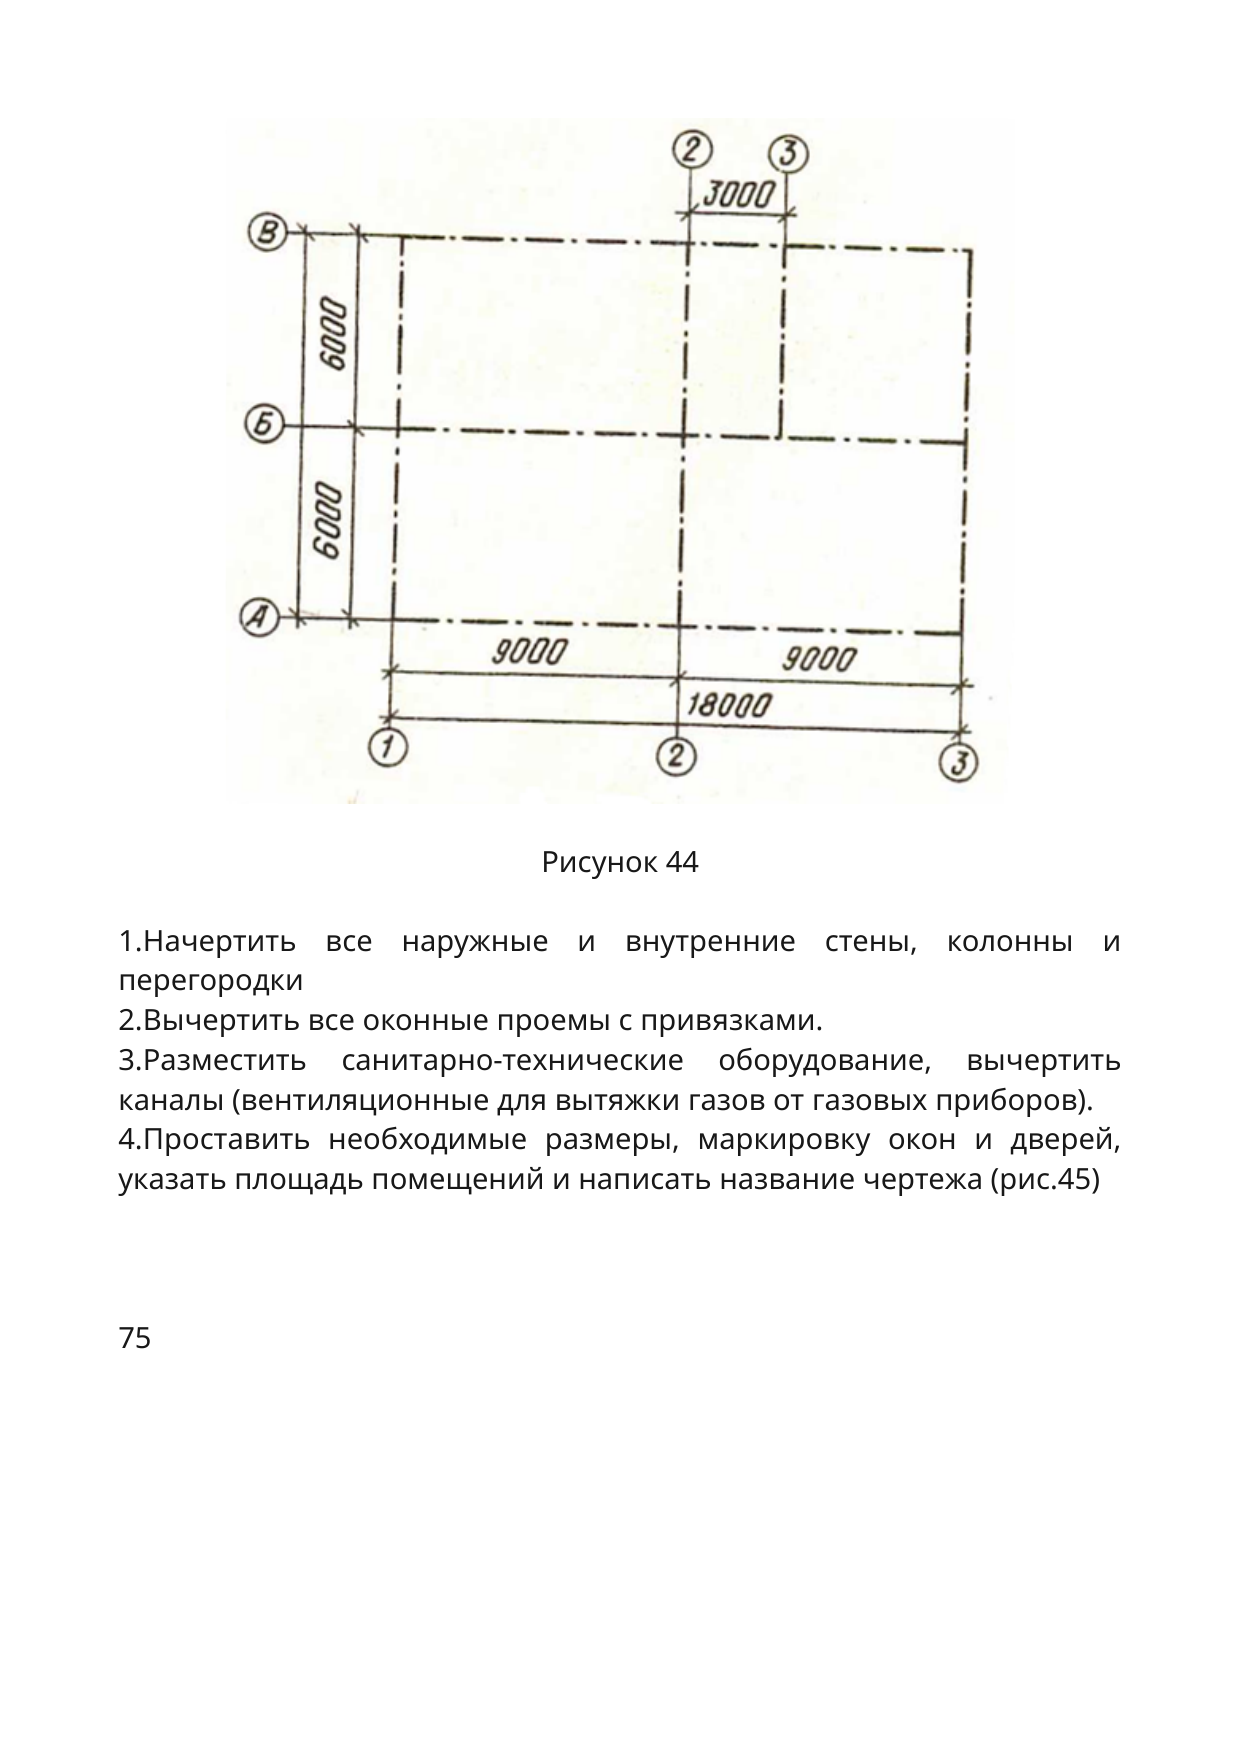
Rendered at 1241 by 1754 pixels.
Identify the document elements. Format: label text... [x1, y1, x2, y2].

list Начертить все наружные и внутренние стены, колонны и перегородки [118, 920, 1122, 999]
list Разместить санитарно-технические оборудование, вычертить каналы (вентиляционные для вытяжки газов от газовых приборов). [118, 1039, 1122, 1118]
text 75 [118, 1317, 1122, 1357]
text Рисунок 44 [118, 841, 1122, 881]
list Вычертить все оконные проемы с привязками. [118, 999, 1122, 1039]
list Проставить необходимые размеры, маркировку окон и дверей, указать площадь помещений и написать название чертежа (рис.45) [118, 1118, 1122, 1198]
